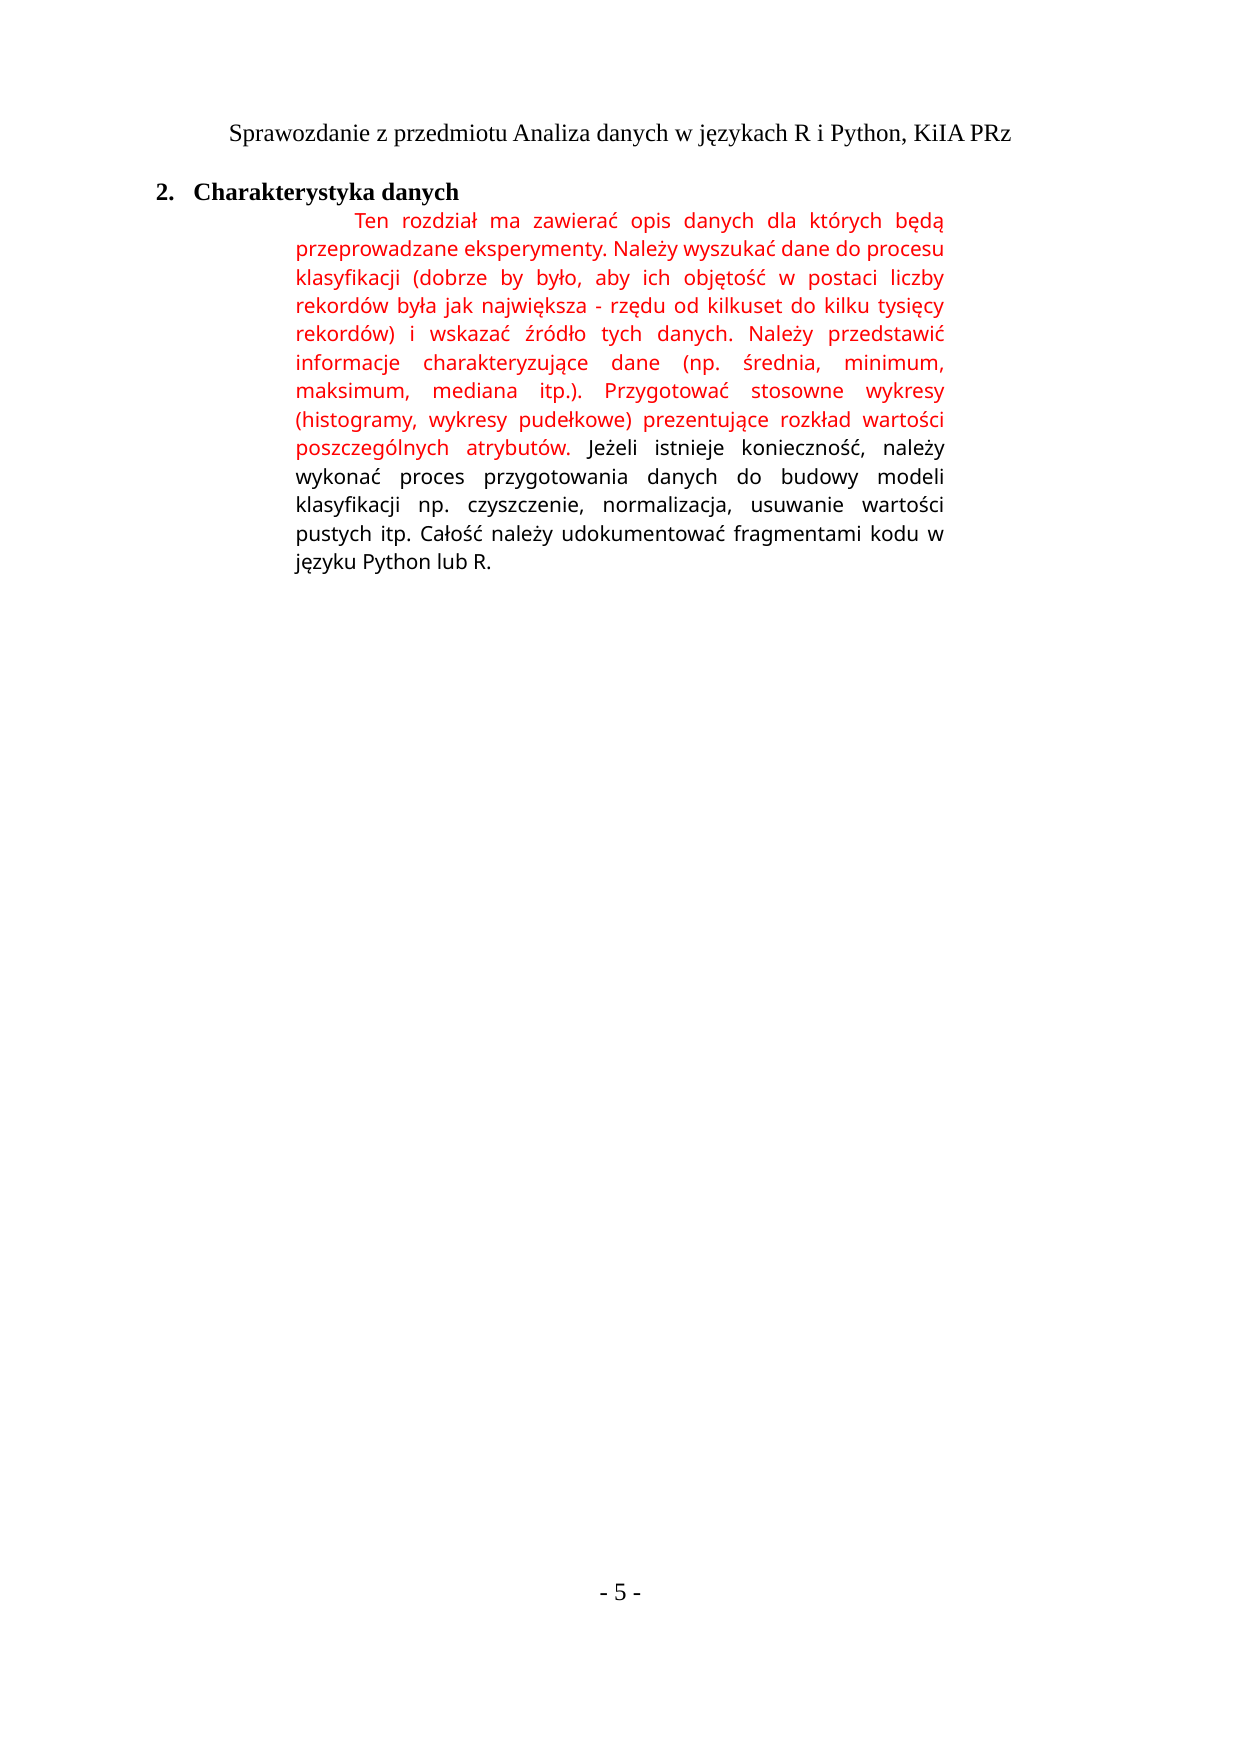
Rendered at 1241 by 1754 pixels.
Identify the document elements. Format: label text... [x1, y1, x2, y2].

list Charakterystyka danych [156, 177, 1122, 206]
text Ten rozdział ma zawierać opis danych dla których będą przeprowadzane eksperymenty. Należy wyszukać dane do procesu klasyfikacji (dobrze by było, aby ich objętość w postaci liczby rekordów była jak największa - rzędu od kilkuset do kilku tysięcy rekordów) i wskazać źródło tych danych. Należy przedstawić informacje charakteryzujące dane (np. średnia, minimum, maksimum, mediana itp.). Przygotować stosowne wykresy (histogramy, wykresy pudełkowe) prezentujące rozkład wartości poszczególnych atrybutów. Jeżeli istnieje konieczność, należy wykonać proces przygotowania danych do budowy modeli klasyfikacji np. czyszczenie, normalizacja, usuwanie wartości pustych itp. Całość należy udokumentować fragmentami kodu w języku Python lub R. [295, 206, 945, 576]
